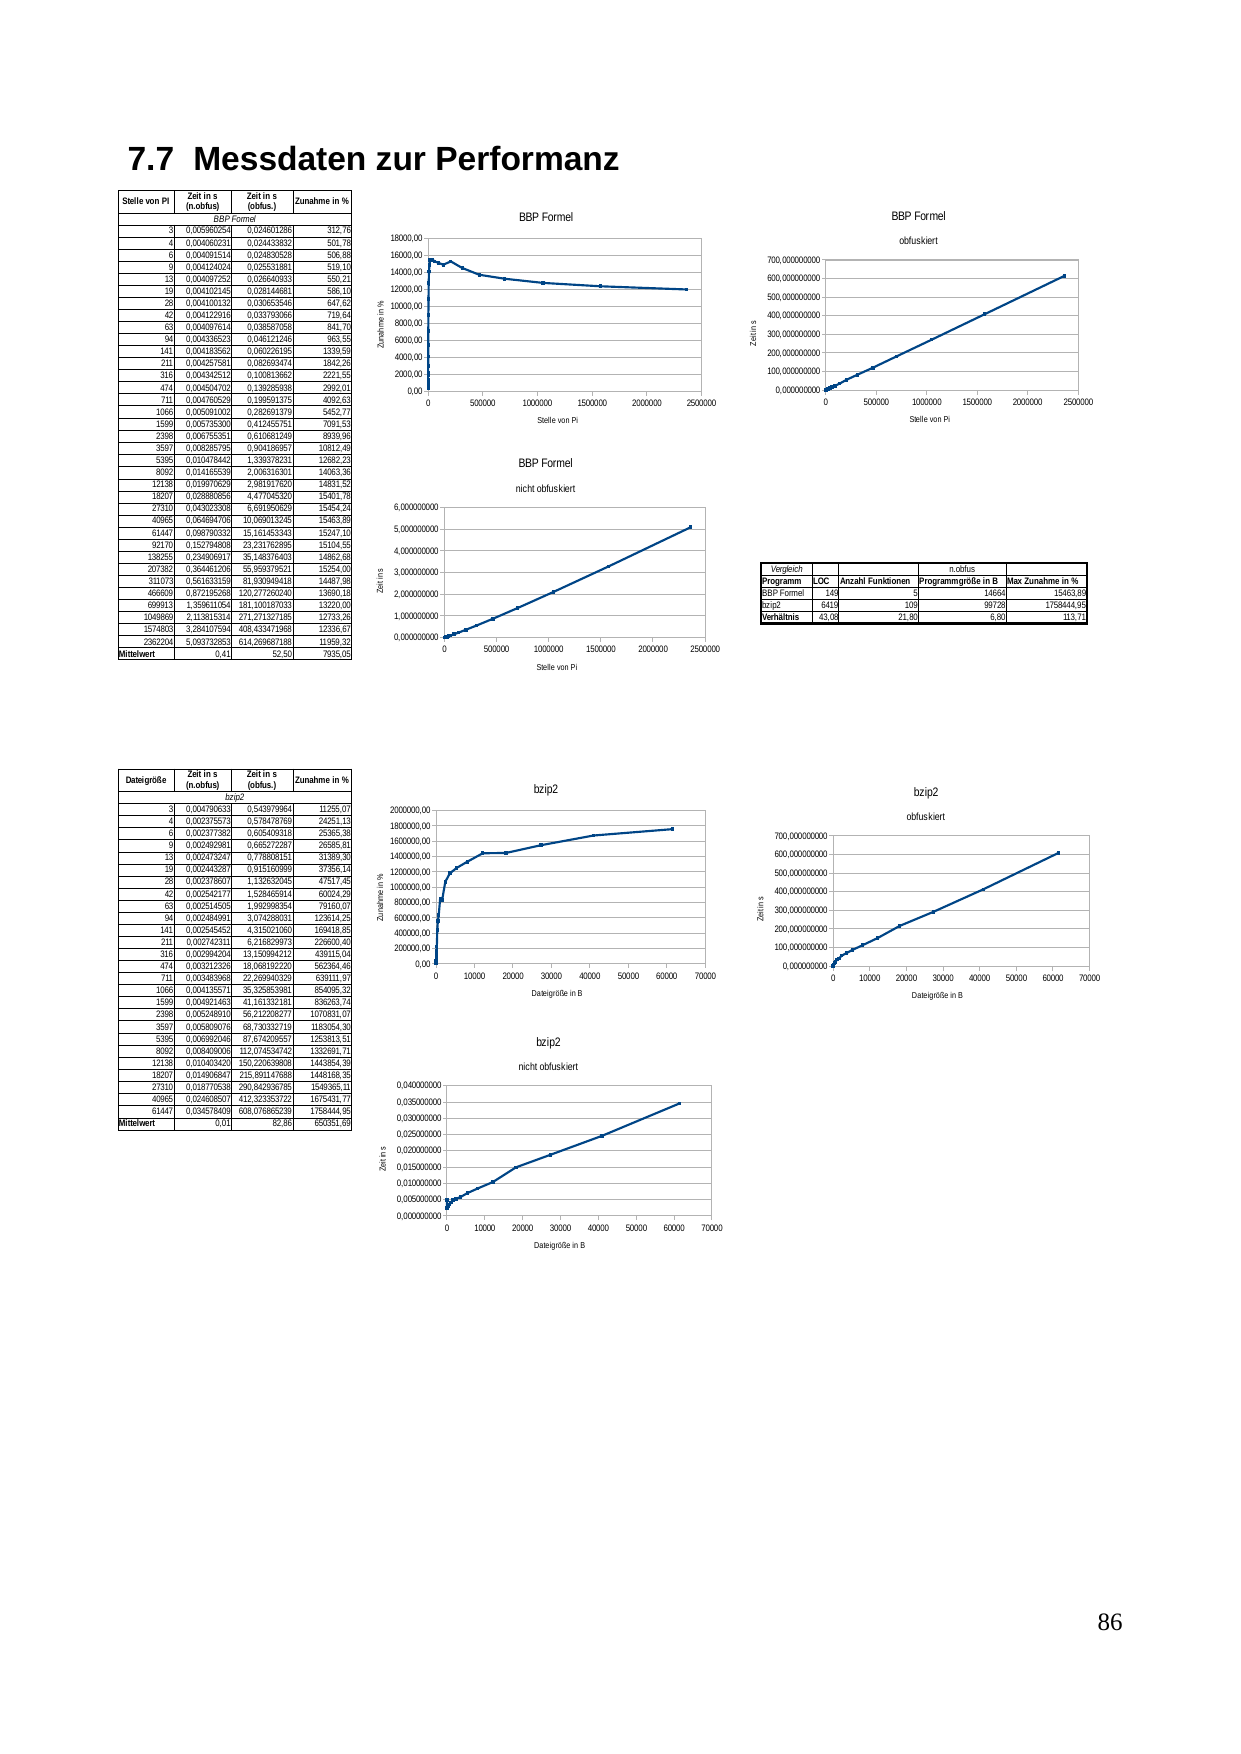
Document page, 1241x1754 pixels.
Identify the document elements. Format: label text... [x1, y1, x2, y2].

subtitle Messdaten zur Performanz [118, 139, 1122, 178]
